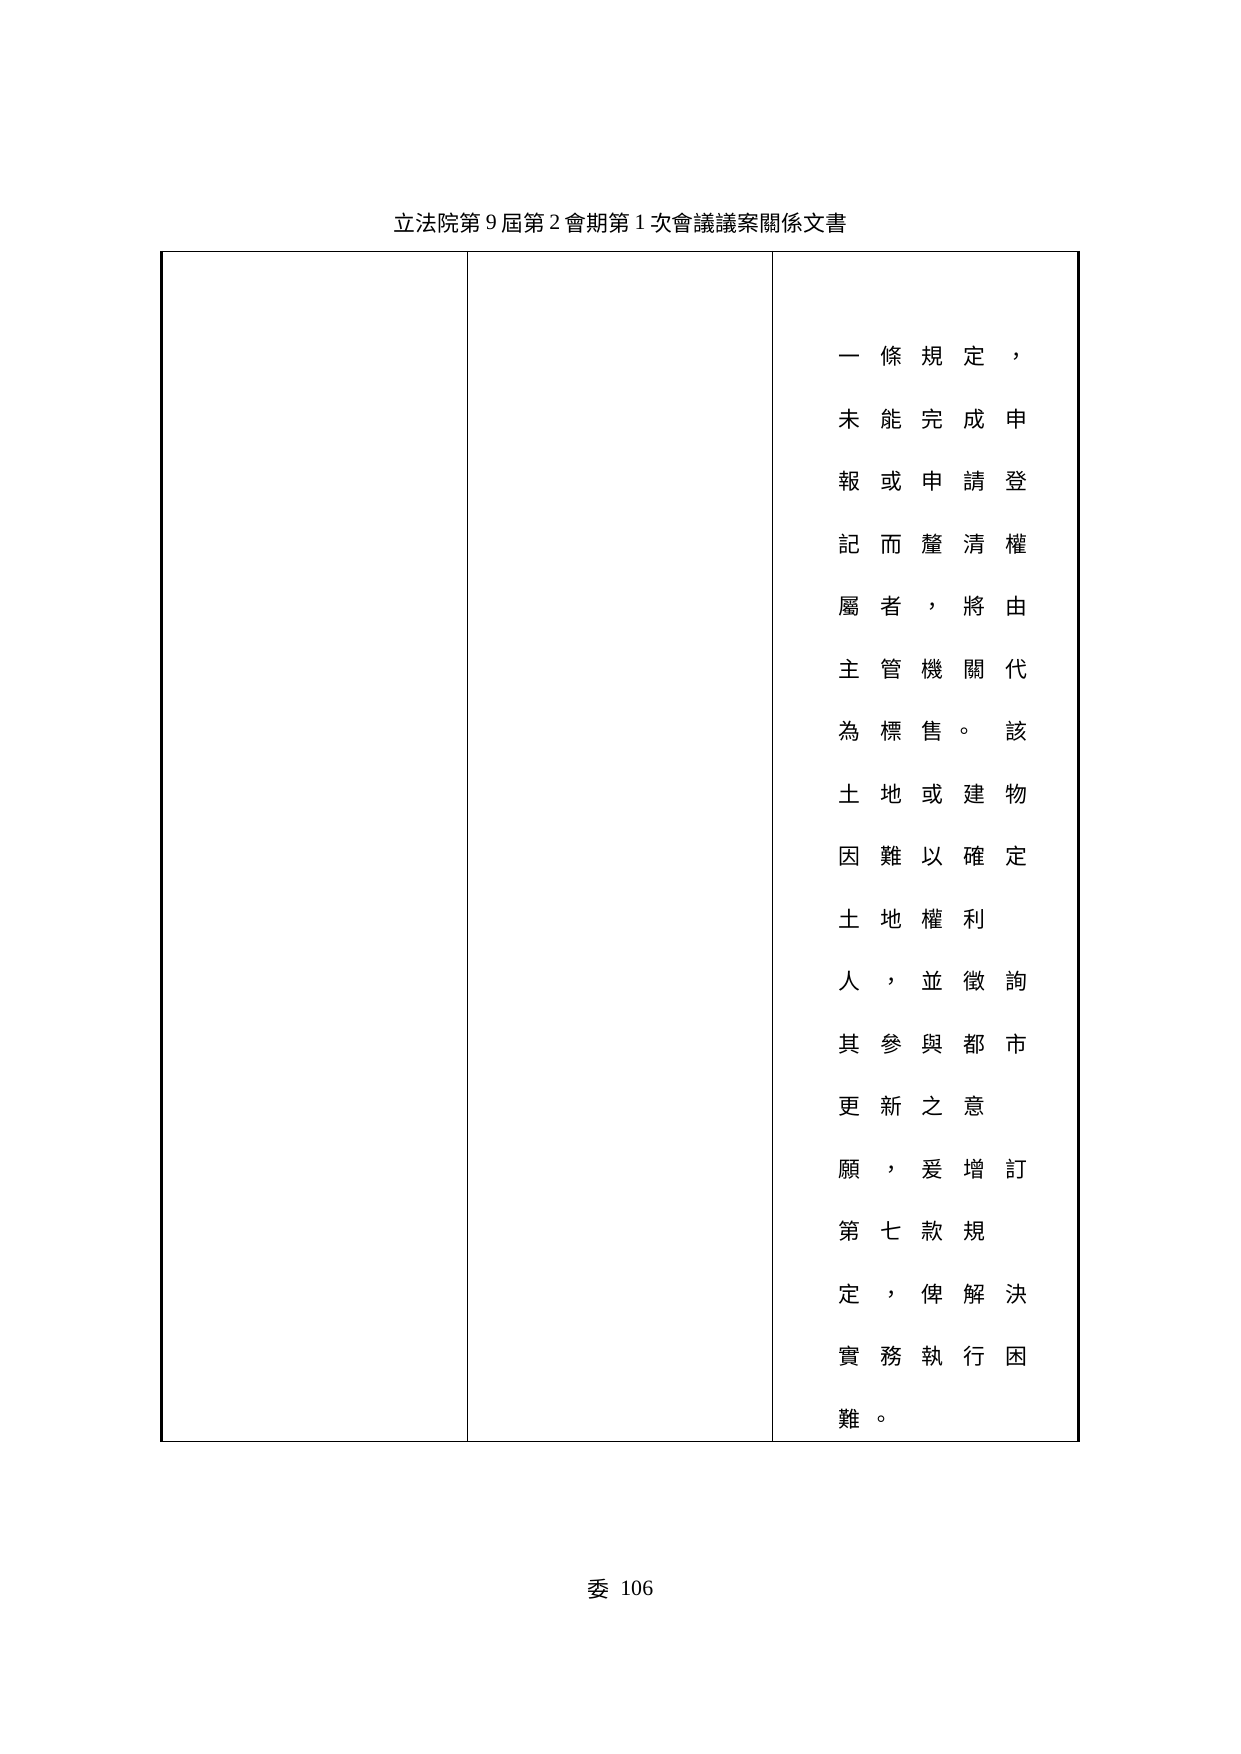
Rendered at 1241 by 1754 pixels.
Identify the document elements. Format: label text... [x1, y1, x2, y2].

table_cell [163, 252, 467, 1441]
table_cell 一條規定，未能完成申報或申請登記而釐清權屬者，將由主管機關代為標售。該土地或建物因難以確定土地權利人，並徵詢其參與都市更新之意願，爰增訂第七款規定，俾解決實務執行困難。 [773, 252, 1077, 1441]
table_cell [468, 252, 772, 1441]
